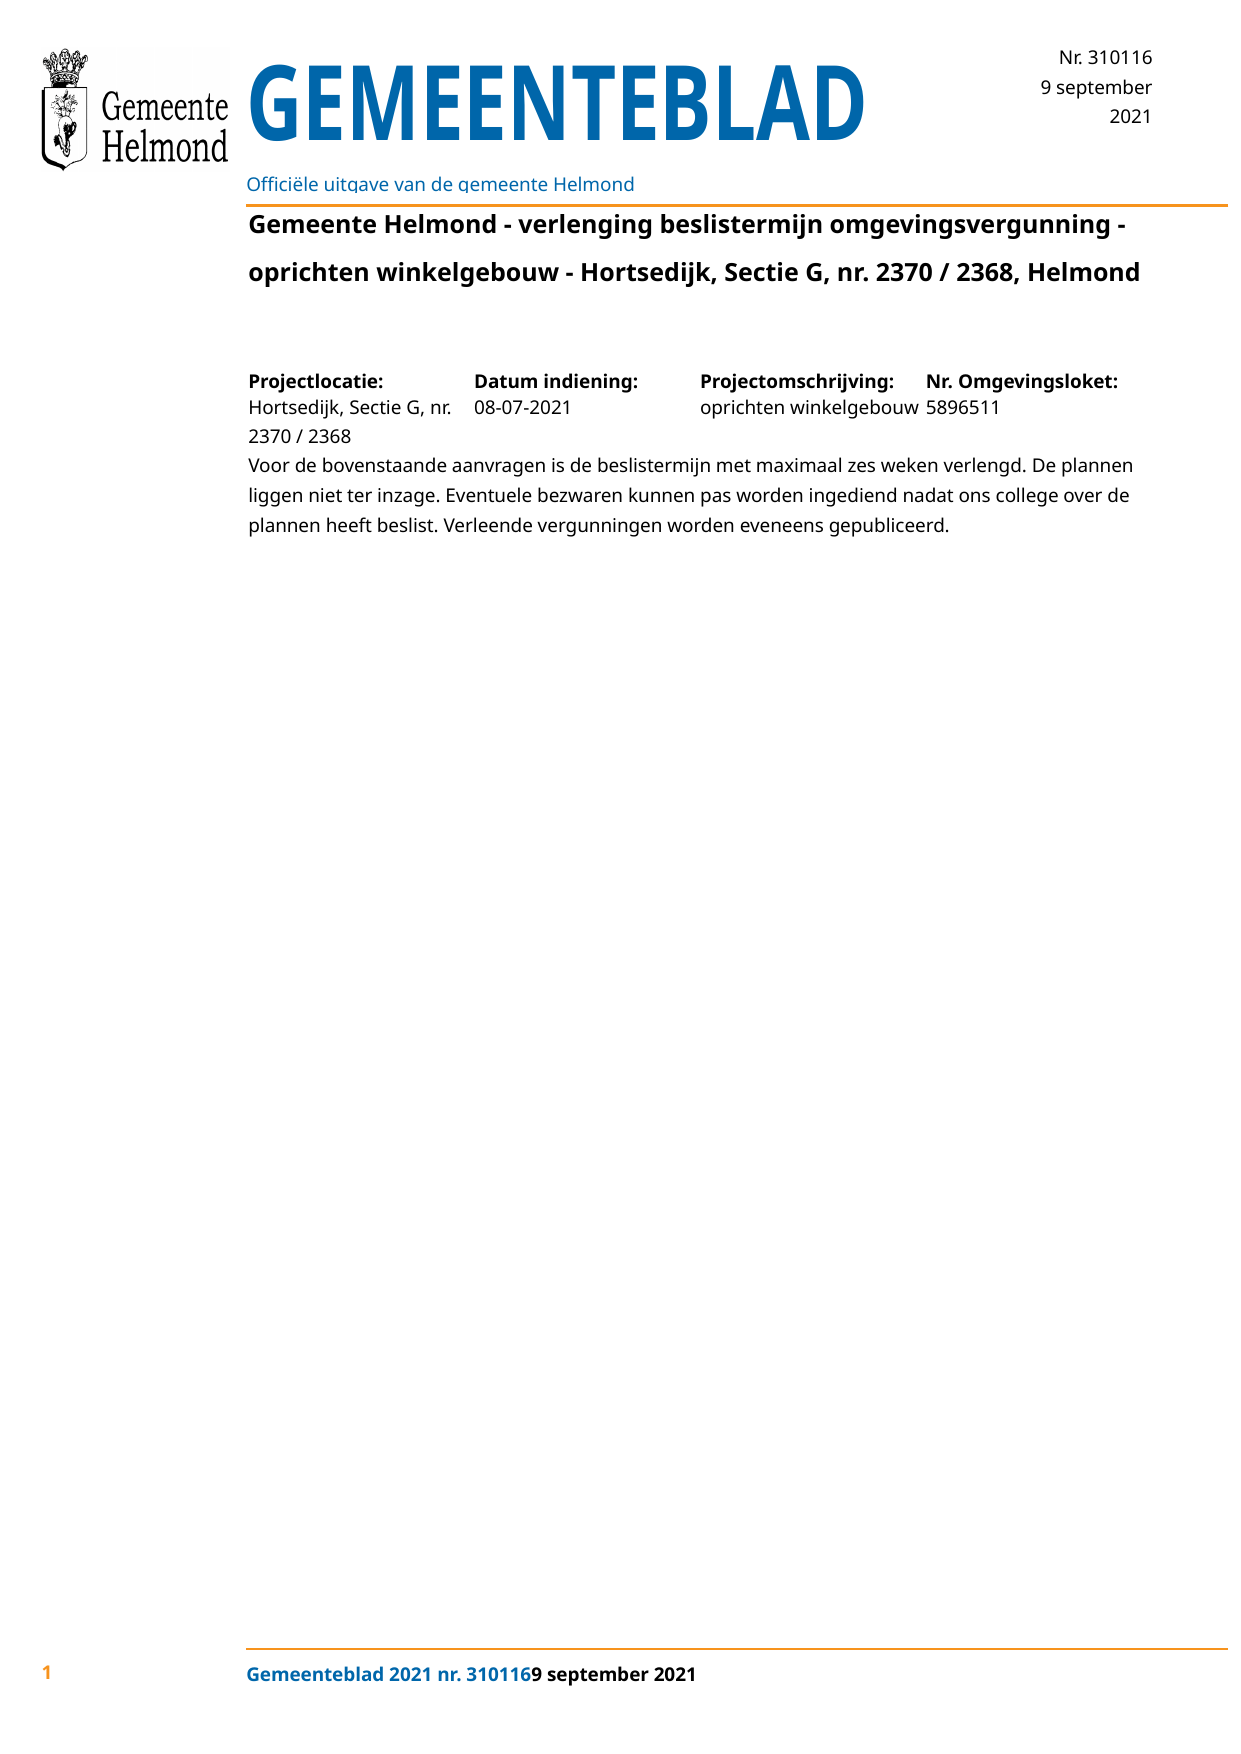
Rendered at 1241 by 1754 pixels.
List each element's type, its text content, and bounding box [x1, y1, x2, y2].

table_cell 08-07-2021 [474, 394, 700, 449]
table_header Projectomschrijving: [700, 369, 926, 394]
table_cell oprichten winkelgebouw [700, 394, 926, 449]
table_header Projectlocatie: [248, 369, 474, 394]
table_header Nr. Omgevingsloket: [926, 369, 1152, 394]
text Voor de bovenstaande aanvragen is de beslistermijn met maximaal zes weken verlengd. De plannen liggen niet ter inzage. Eventuele bezwaren kunnen pas worden ingediend nadat ons college over de plannen heeft beslist. Verleende vergunningen worden eveneens gepubliceerd. [248, 453, 1152, 538]
table_cell 5896511 [926, 394, 1152, 449]
table_cell Hortsedijk, Sectie G, nr. 2370 / 2368 [248, 394, 474, 449]
text Gemeente Helmond - verlenging beslistermijn omgevingsvergunning - oprichten winkelgebouw - Hortsedijk, Sectie G, nr. 2370 / 2368, Helmond [248, 207, 1152, 288]
table_header Datum indiening: [474, 369, 700, 394]
picture [41, 47, 231, 172]
